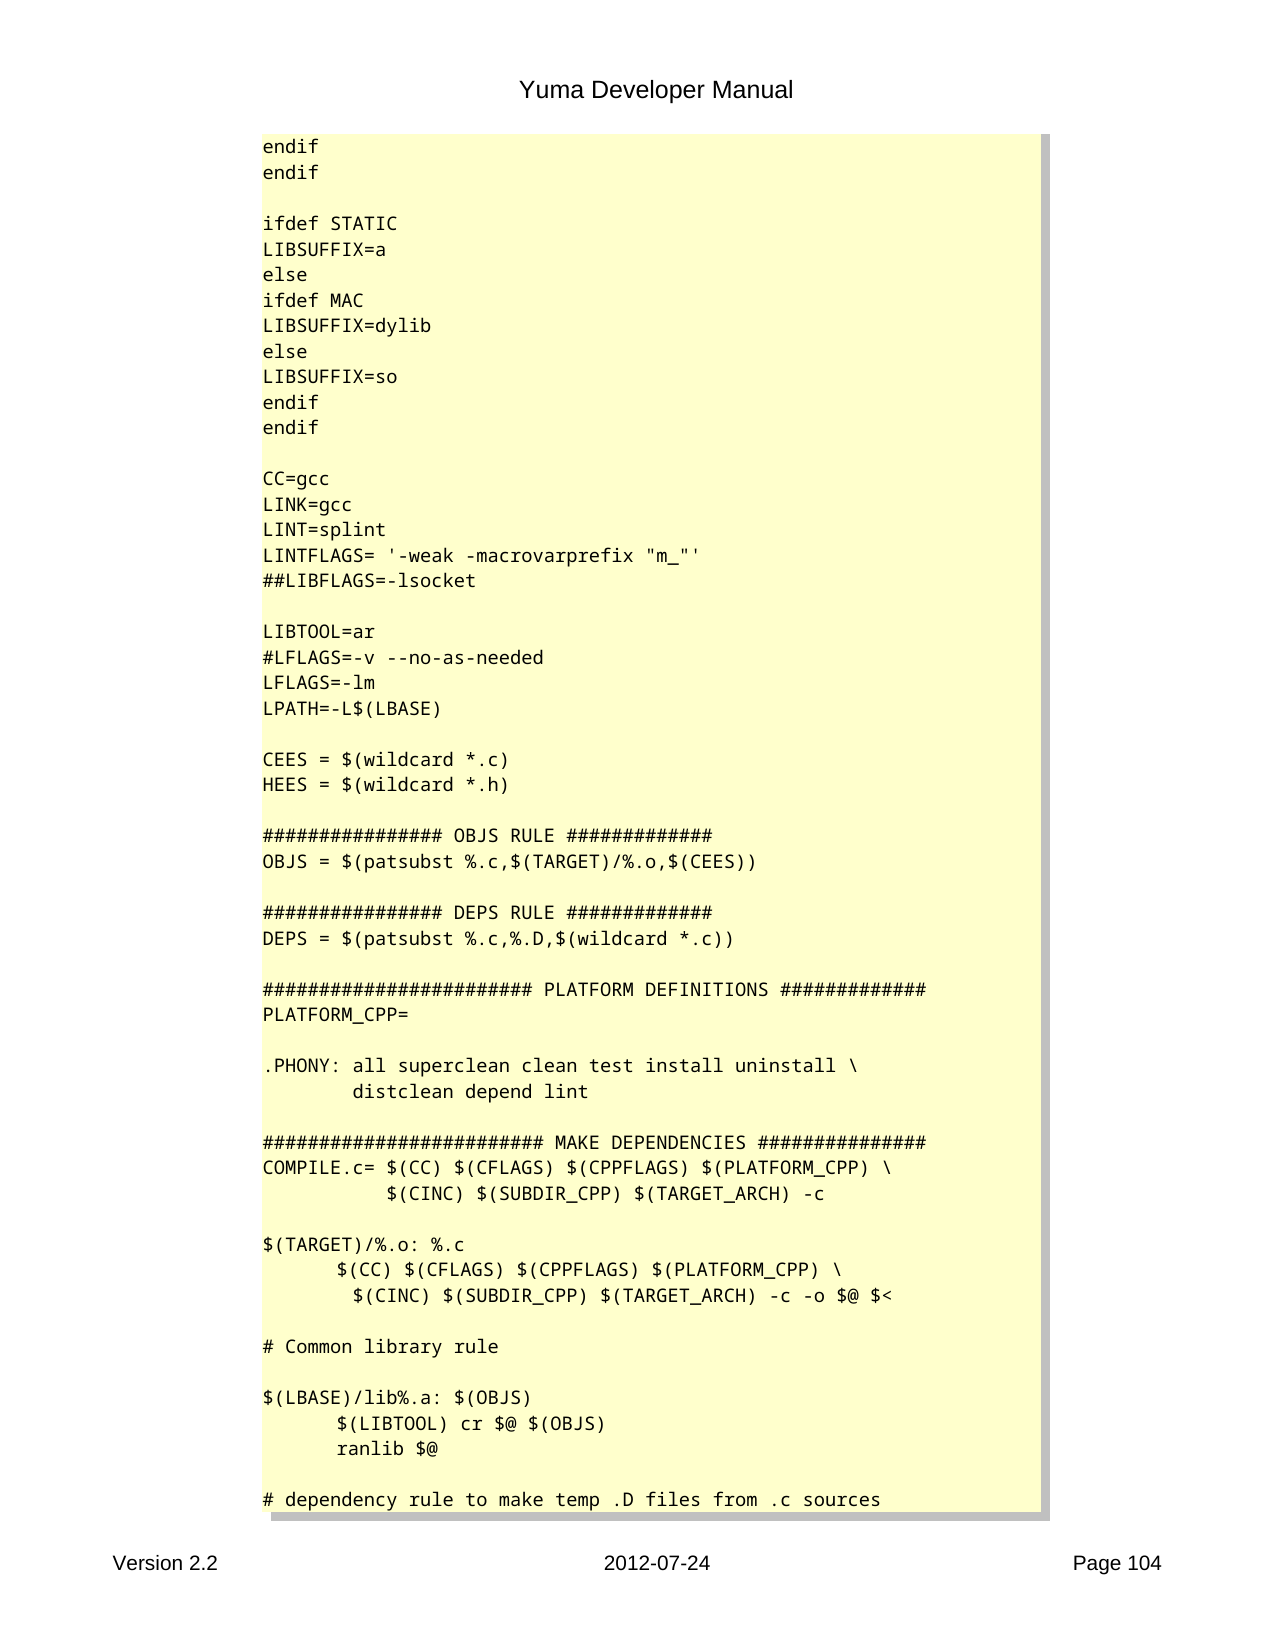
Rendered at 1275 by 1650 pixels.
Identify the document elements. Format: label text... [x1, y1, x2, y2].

text $(LIBTOOL) cr $@ $(OBJS) [262, 1410, 1041, 1435]
text endif [262, 414, 1041, 440]
text ######################## PLATFORM DEFINITIONS ############# [262, 976, 1041, 1001]
text LIBSUFFIX=dylib [262, 312, 1041, 338]
text LIBSUFFIX=a [262, 236, 1041, 261]
text distclean depend lint [262, 1078, 1041, 1103]
text LINK=gcc [262, 491, 1041, 517]
text LFLAGS=-lm [262, 670, 1041, 695]
text ################ DEPS RULE ############# [262, 899, 1041, 925]
text LIBSUFFIX=so [262, 363, 1041, 389]
text ################ OBJS RULE ############# [262, 823, 1041, 848]
text # dependency rule to make temp .D files from .c sources [262, 1486, 1041, 1512]
text OBJS = $(patsubst %.c,$(TARGET)/%.o,$(CEES)) [262, 848, 1041, 874]
text DEPS = $(patsubst %.c,%.D,$(wildcard *.c)) [262, 925, 1041, 950]
text else [262, 338, 1041, 363]
text #LFLAGS=-v --no-as-needed [262, 644, 1041, 670]
text $(LBASE)/lib%.a: $(OBJS) [262, 1384, 1041, 1410]
text ######################### MAKE DEPENDENCIES ############### [262, 1129, 1041, 1154]
text $(CINC) $(SUBDIR_CPP) $(TARGET_ARCH) -c [262, 1180, 1041, 1206]
text $(CC) $(CFLAGS) $(CPPFLAGS) $(PLATFORM_CPP) \ [262, 1257, 1041, 1282]
text ifdef MAC [262, 287, 1041, 312]
text $(TARGET)/%.o: %.c [262, 1231, 1041, 1257]
text else [262, 261, 1041, 287]
text COMPILE.c= $(CC) $(CFLAGS) $(CPPFLAGS) $(PLATFORM_CPP) \ [262, 1154, 1041, 1180]
text endif [262, 389, 1041, 414]
text LINT=splint [262, 517, 1041, 542]
text ifdef STATIC [262, 210, 1041, 236]
text PLATFORM_CPP= [262, 1001, 1041, 1027]
text ranlib $@ [262, 1435, 1041, 1461]
text endif [262, 159, 1041, 185]
text $(CINC) $(SUBDIR_CPP) $(TARGET_ARCH) -c -o $@ $< [262, 1282, 1041, 1308]
text CC=gcc [262, 466, 1041, 491]
text .PHONY: all superclean clean test install uninstall \ [262, 1052, 1041, 1078]
text # Common library rule [262, 1333, 1041, 1359]
text ##LIBFLAGS=-lsocket [262, 568, 1041, 593]
text LIBTOOL=ar [262, 619, 1041, 644]
text LPATH=-L$(LBASE) [262, 695, 1041, 721]
text HEES = $(wildcard *.h) [262, 772, 1041, 797]
text LINTFLAGS= '-weak -macrovarprefix "m_"' [262, 542, 1041, 568]
text endif [262, 134, 1041, 159]
text CEES = $(wildcard *.c) [262, 746, 1041, 772]
